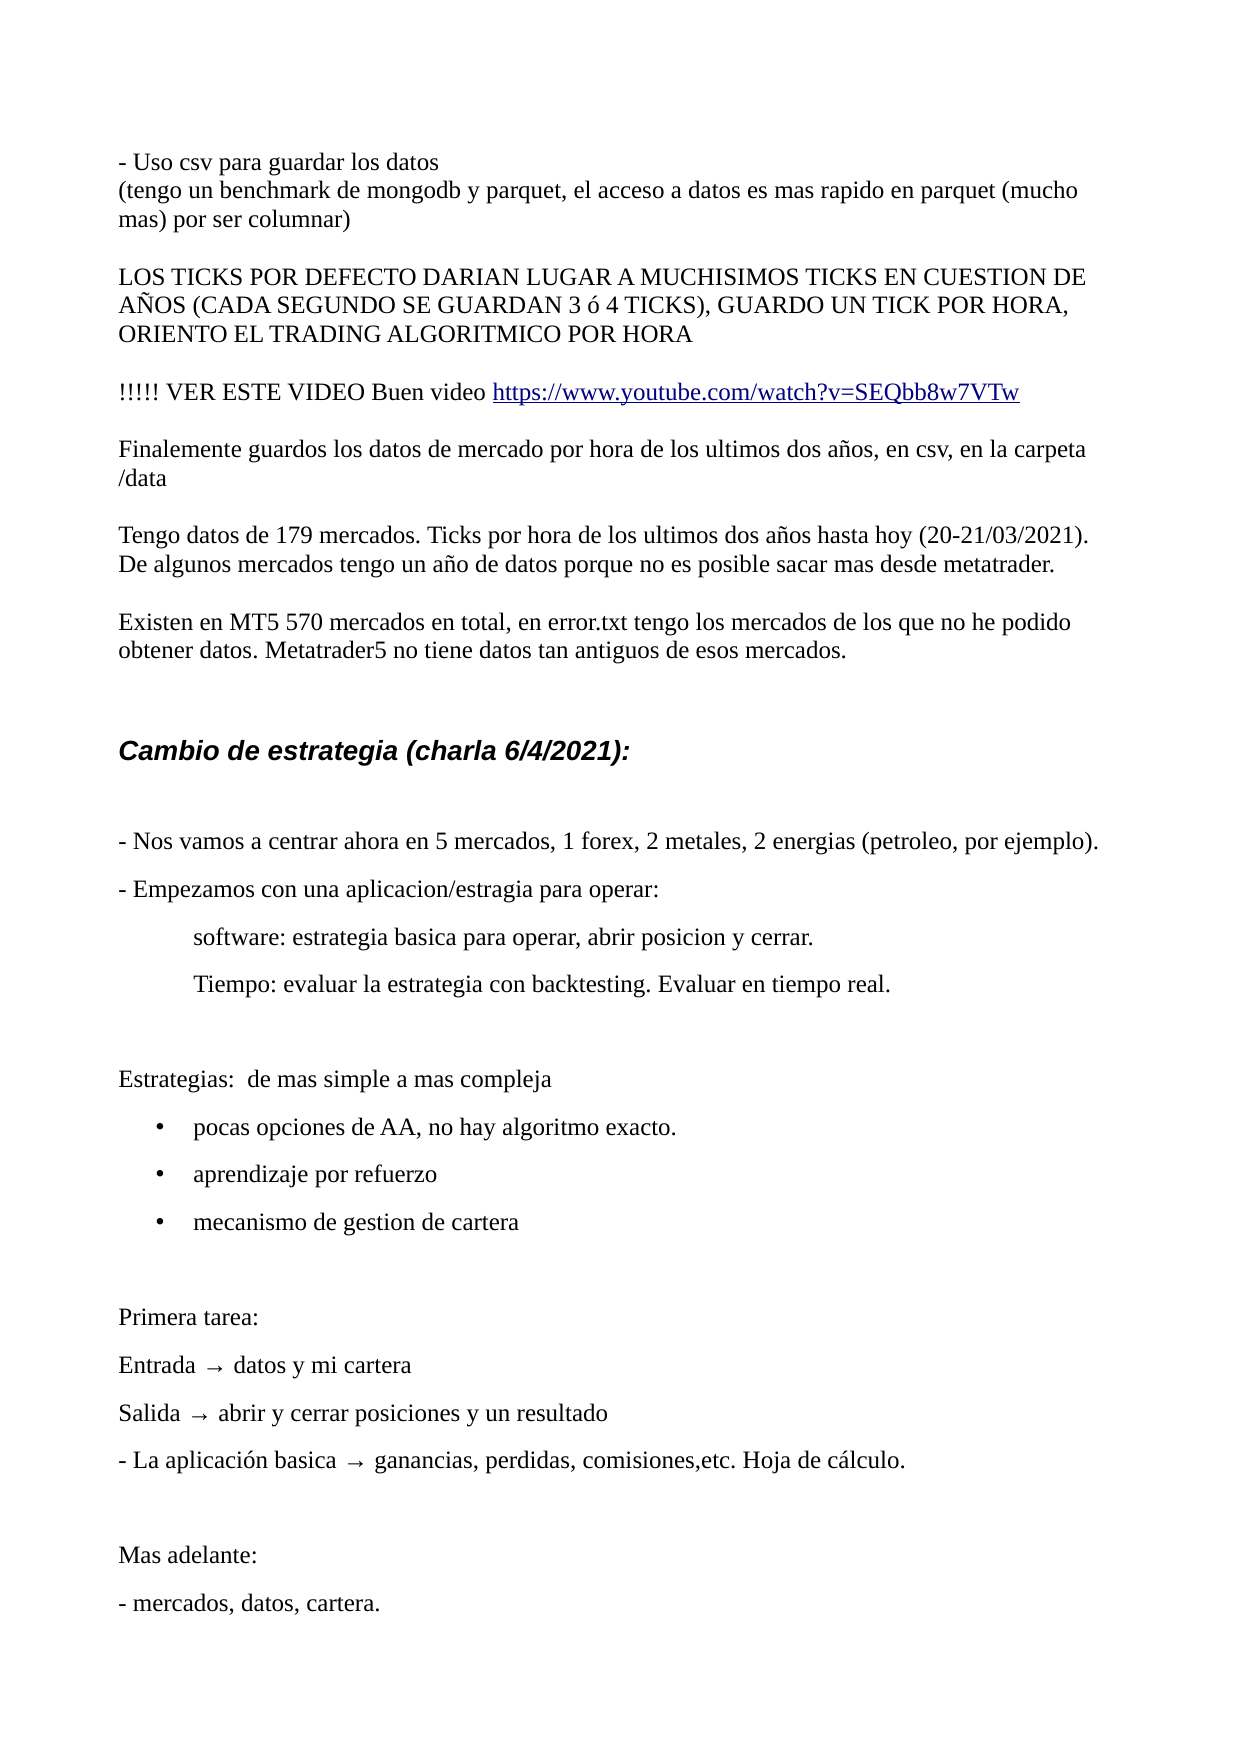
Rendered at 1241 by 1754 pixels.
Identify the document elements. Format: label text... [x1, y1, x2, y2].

text - La aplicación basica → ganancias, perdidas, comisiones,etc. Hoja de cálculo. [118, 1445, 1122, 1474]
list pocas opciones de AA, no hay algoritmo exacto. [156, 1112, 1122, 1141]
list mecanismo de gestion de cartera [156, 1207, 1122, 1236]
text - Empezamos con una aplicacion/estragia para operar: [118, 874, 1122, 903]
text Entrada → datos y mi cartera [118, 1350, 1122, 1379]
text !!!!! VER ESTE VIDEO Buen video https://www.youtube.com/watch?v=SEQbb8w7VTw [118, 377, 1122, 406]
text Tengo datos de 179 mercados. Ticks por hora de los ultimos dos años hasta hoy (20-21/03/2021). De algunos mercados tengo un año de datos porque no es posible sacar mas desde metatrader. [118, 521, 1122, 578]
text LOS TICKS POR DEFECTO DARIAN LUGAR A MUCHISIMOS TICKS EN CUESTION DE AÑOS (CADA SEGUNDO SE GUARDAN 3 ó 4 TICKS), GUARDO UN TICK POR HORA, ORIENTO EL TRADING ALGORITMICO POR HORA [118, 262, 1122, 348]
subtitle Cambio de estrategia (charla 6/4/2021): [118, 734, 1122, 766]
text - Nos vamos a centrar ahora en 5 mercados, 1 forex, 2 metales, 2 energias (petroleo, por ejemplo). [118, 826, 1122, 855]
list aprendizaje por refuerzo [156, 1159, 1122, 1188]
text Primera tarea: [118, 1302, 1122, 1331]
text Salida → abrir y cerrar posiciones y un resultado [118, 1398, 1122, 1426]
text (tengo un benchmark de mongodb y parquet, el acceso a datos es mas rapido en parquet (mucho mas) por ser columnar) [118, 176, 1122, 233]
text - Uso csv para guardar los datos [118, 147, 1122, 176]
text Tiempo: evaluar la estrategia con backtesting. Evaluar en tiempo real. [118, 969, 1122, 998]
text Finalemente guardos los datos de mercado por hora de los ultimos dos años, en csv, en la carpeta /data [118, 434, 1122, 492]
text Estrategias: de mas simple a mas compleja [118, 1064, 1122, 1093]
text Existen en MT5 570 mercados en total, en error.txt tengo los mercados de los que no he podido obtener datos. Metatrader5 no tiene datos tan antiguos de esos mercados. [118, 607, 1122, 664]
text Mas adelante: [118, 1540, 1122, 1569]
text software: estrategia basica para operar, abrir posicion y cerrar. [118, 922, 1122, 950]
text - mercados, datos, cartera. [118, 1588, 1122, 1617]
